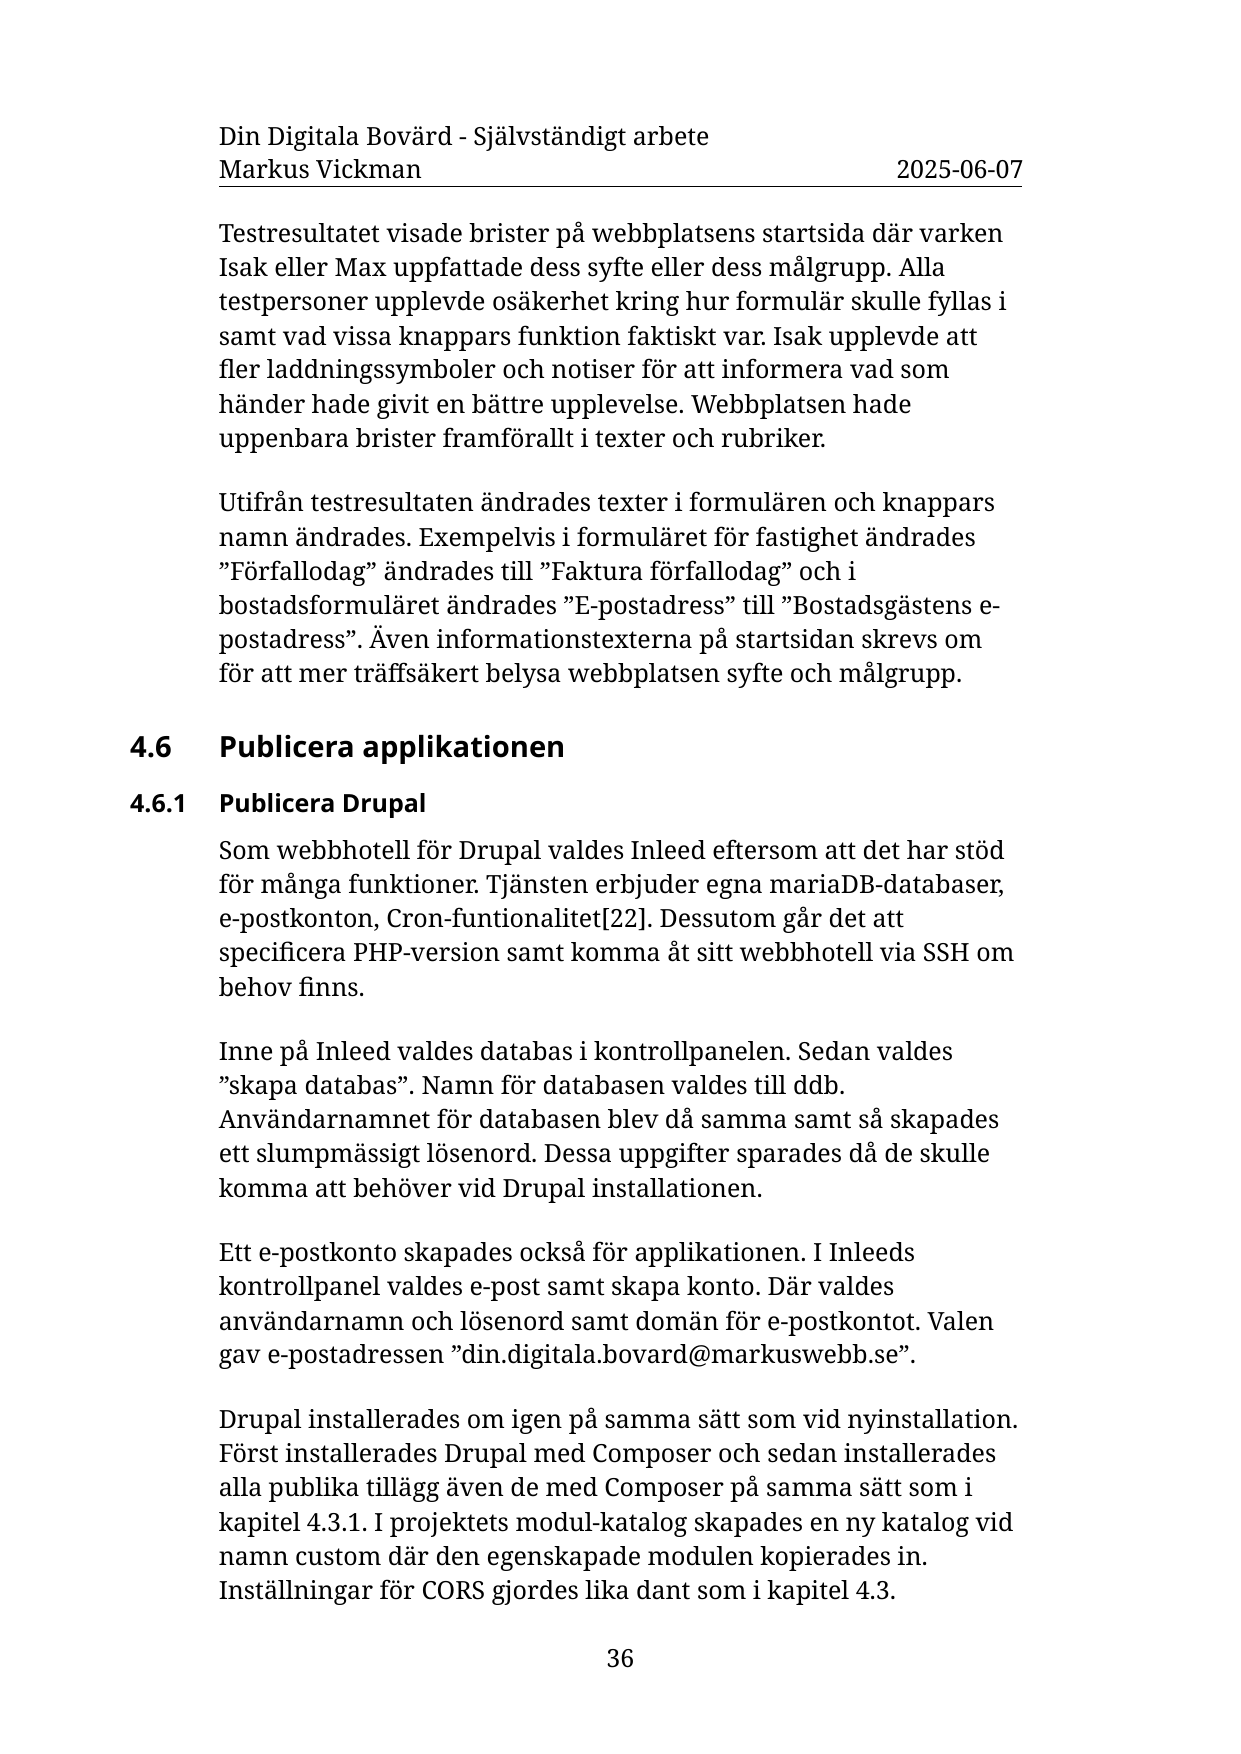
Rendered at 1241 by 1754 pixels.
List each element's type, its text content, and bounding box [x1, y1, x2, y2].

subtitle Publicera Drupal [130, 786, 1022, 820]
text Testresultatet visade brister på webbplatsens startsida där varken Isak eller Max uppfattade dess syfte eller dess målgrupp. Alla testpersoner upplevde osäkerhet kring hur formulär skulle fyllas i samt vad vissa knappars funktion faktiskt var. Isak upplevde att fler laddningssymboler och notiser för att informera vad som händer hade givit en bättre upplevelse. Webbplatsen hade uppenbara brister framförallt i texter och rubriker. [218, 216, 1022, 454]
subtitle Publicera applikationen [130, 727, 1022, 766]
text Drupal installerades om igen på samma sätt som vid nyinstallation. Först installerades Drupal med Composer och sedan installerades alla publika tillägg även de med Composer på samma sätt som i kapitel 4.3.1. I projektets modul-katalog skapades en ny katalog vid namn custom där den egenskapade modulen kopierades in. Inställningar för CORS gjordes lika dant som i kapitel 4.3. [218, 1402, 1022, 1606]
text Som webbhotell för Drupal valdes Inleed eftersom att det har stöd för många funktioner. Tjänsten erbjuder egna mariaDB-databaser, e-postkonton, Cron-funtionalitet[22]. Dessutom går det att specificera PHP-version samt komma åt sitt webbhotell via SSH om behov finns. [218, 833, 1022, 1003]
text Ett e-postkonto skapades också för applikationen. I Inleeds kontrollpanel valdes e-post samt skapa konto. Där valdes användarnamn och lösenord samt domän för e-postkontot. Valen gav e-postadressen ”din.digitala.bovard@markuswebb.se”. [218, 1235, 1022, 1371]
text Utifrån testresultaten ändrades texter i formulären och knappars namn ändrades. Exempelvis i formuläret för fastighet ändrades ”Förfallodag” ändrades till ”Faktura förfallodag” och i bostadsformuläret ändrades ”E-postadress” till ”Bostadsgästens e-postadress”. Även informationstexterna på startsidan skrevs om för att mer träffsäkert belysa webbplatsen syfte och målgrupp. [218, 485, 1022, 689]
text Inne på Inleed valdes databas i kontrollpanelen. Sedan valdes ”skapa databas”. Namn för databasen valdes till ddb. Användarnamnet för databasen blev då samma samt så skapades ett slumpmässigt lösenord. Dessa uppgifter sparades då de skulle komma att behöver vid Drupal installationen. [218, 1034, 1022, 1204]
